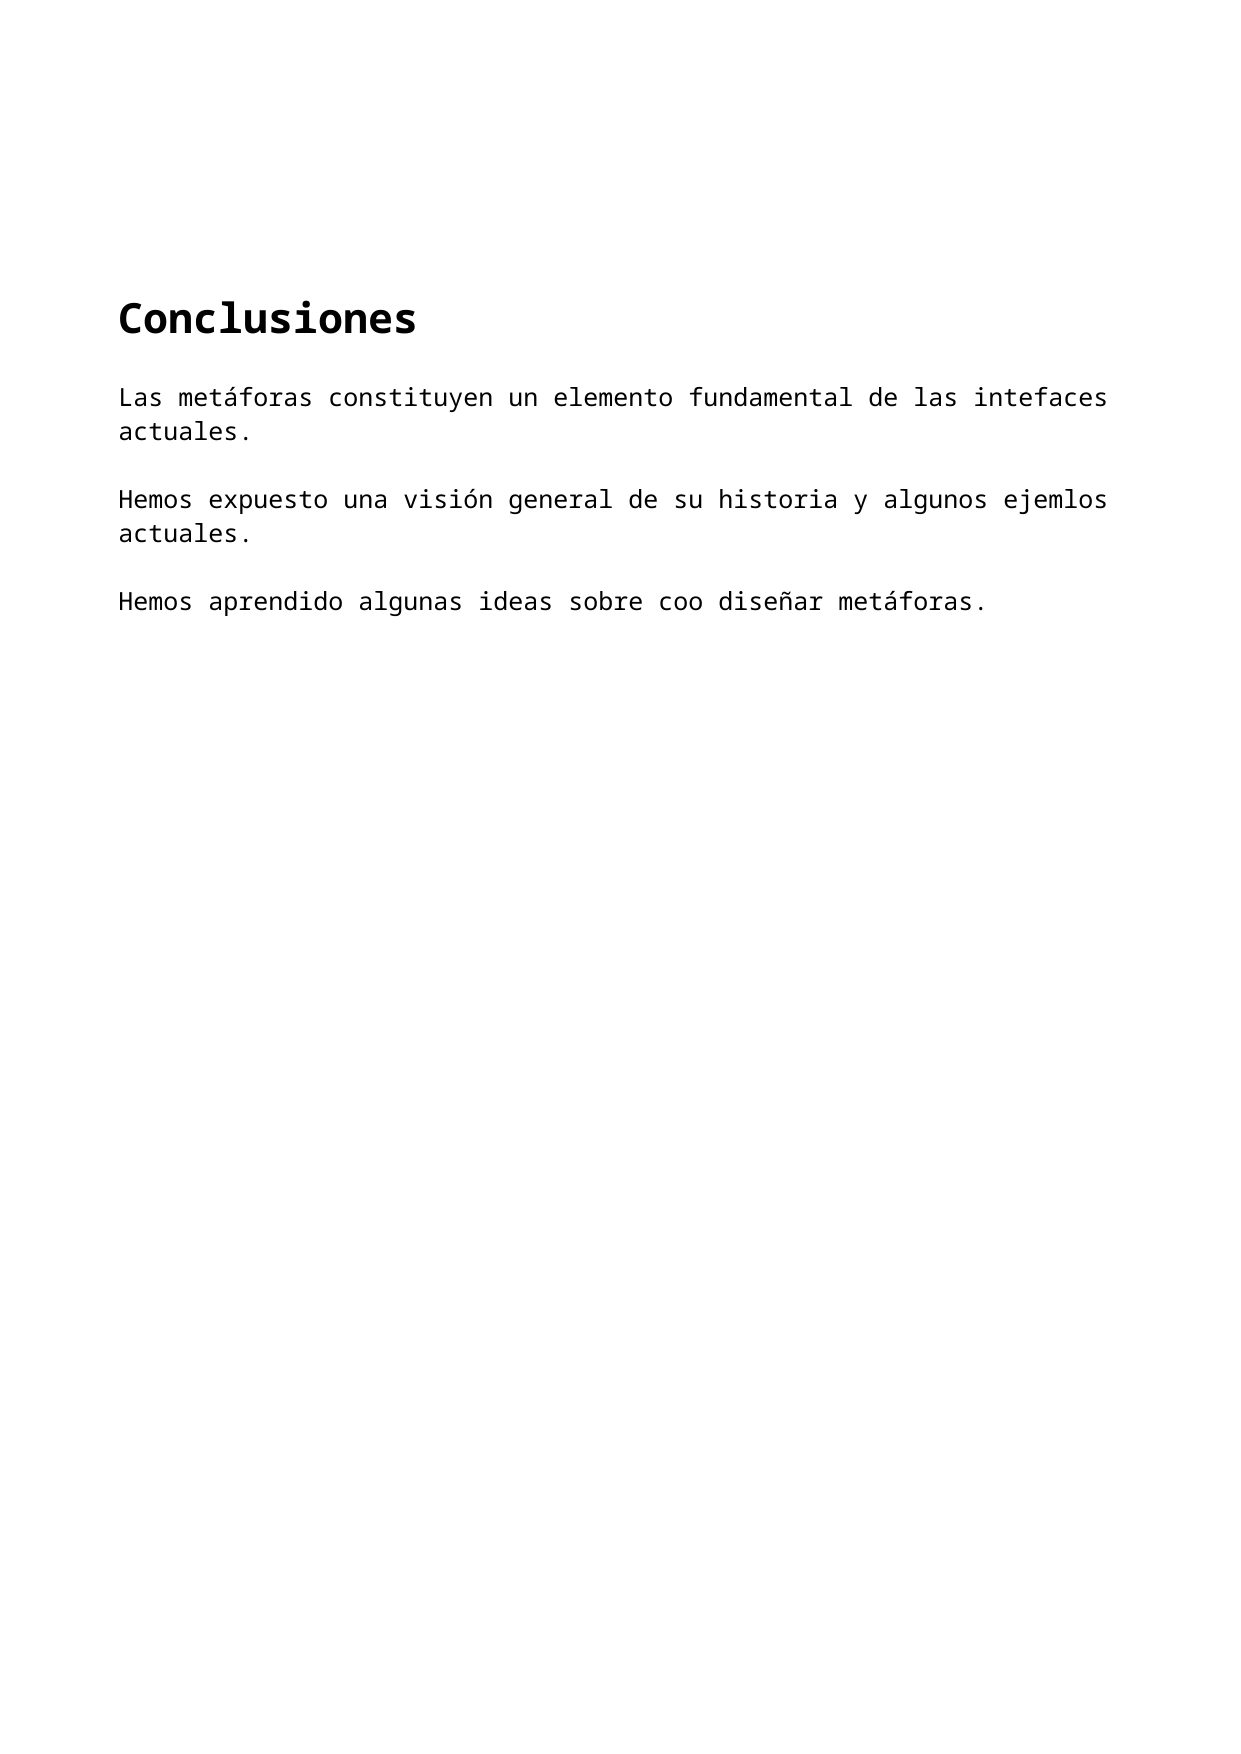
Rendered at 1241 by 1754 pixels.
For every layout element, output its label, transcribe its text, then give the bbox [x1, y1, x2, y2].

text Conclusiones [118, 288, 1122, 345]
text Hemos expuesto una visión general de su historia y algunos ejemlos actuales. [118, 481, 1122, 549]
text Las metáforas constituyen un elemento fundamental de las intefaces actuales. [118, 379, 1122, 447]
text Hemos aprendido algunas ideas sobre coo diseñar metáforas. [118, 584, 1122, 618]
